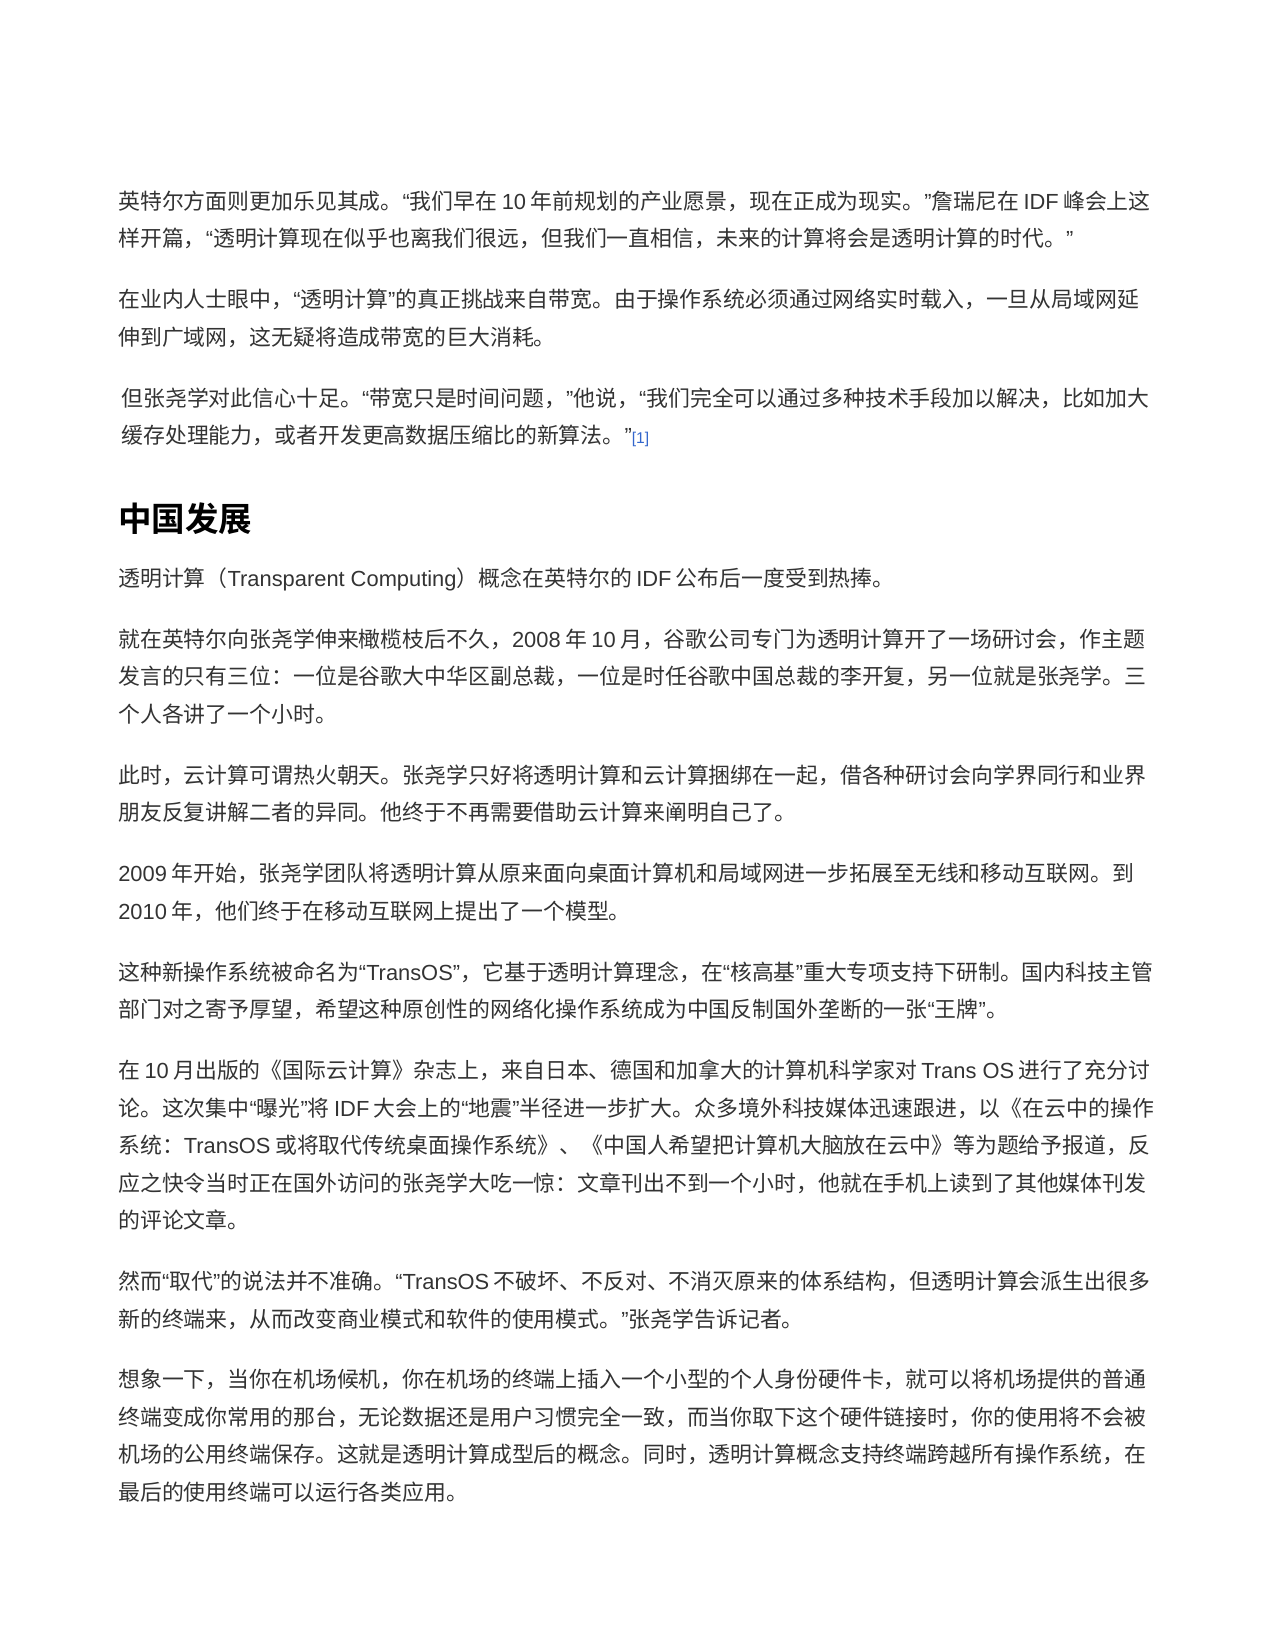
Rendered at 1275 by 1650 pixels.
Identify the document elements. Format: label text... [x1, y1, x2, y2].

list 此时，云计算可谓热火朝天。张尧学只好将透明计算和云计算捆绑在一起，借各种研讨会向学界同行和业界朋友反复讲解二者的异同。他终于不再需要借助云计算来阐明自己了。 [118, 750, 1157, 825]
list 在业内人士眼中，“透明计算”的真正挑战来自带宽。由于操作系统必须通过网络实时载入，一旦从局域网延伸到广域网，这无疑将造成带宽的巨大消耗。 [118, 275, 1157, 350]
list 英特尔方面则更加乐见其成。“我们早在10年前规划的产业愿景，现在正成为现实。”詹瑞尼在IDF峰会上这样开篇，“透明计算现在似乎也离我们很远，但我们一直相信，未来的计算将会是透明计算的时代。” [118, 176, 1157, 251]
list 但张尧学对此信心十足。“带宽只是时间问题，”他说，“我们完全可以通过多种技术手段加以解决，比如加大缓存处理能力，或者开发更高数据压缩比的新算法。”[1] [121, 373, 1157, 448]
subtitle 中国发展 [118, 492, 1157, 541]
list 然而“取代”的说法并不准确。“TransOS不破坏、不反对、不消灭原来的体系结构，但透明计算会派生出很多新的终端来，从而改变商业模式和软件的使用模式。”张尧学告诉记者。 [118, 1257, 1157, 1332]
list 想象一下，当你在机场候机，你在机场的终端上插入一个小型的个人身份硬件卡，就可以将机场提供的普通终端变成你常用的那台，无论数据还是用户习惯完全一致，而当你取下这个硬件链接时，你的使用将不会被机场的公用终端保存。这就是透明计算成型后的概念。同时，透明计算概念支持终端跨越所有操作系统，在最后的使用终端可以运行各类应用。 [118, 1355, 1157, 1505]
list 在10月出版的《国际云计算》杂志上，来自日本、德国和加拿大的计算机科学家对Trans OS进行了充分讨论。这次集中“曝光”将IDF大会上的“地震”半径进一步扩大。众多境外科技媒体迅速跟进，以《在云中的操作系统：TransOS或将取代传统桌面操作系统》、《中国人希望把计算机大脑放在云中》等为题给予报道，反应之快令当时正在国外访问的张尧学大吃一惊：文章刊出不到一个小时，他就在手机上读到了其他媒体刊发的评论文章。 [118, 1046, 1157, 1233]
list 就在英特尔向张尧学伸来橄榄枝后不久，2008年10月，谷歌公司专门为透明计算开了一场研讨会，作主题发言的只有三位：一位是谷歌大中华区副总裁，一位是时任谷歌中国总裁的李开复，另一位就是张尧学。三个人各讲了一个小时。 [118, 614, 1157, 727]
list 透明计算（Transparent Computing）概念在英特尔的IDF公布后一度受到热捧。 [118, 553, 1157, 591]
list 2009年开始，张尧学团队将透明计算从原来面向桌面计算机和局域网进一步拓展至无线和移动互联网。到2010年，他们终于在移动互联网上提出了一个模型。 [118, 849, 1157, 924]
list 这种新操作系统被命名为“TransOS”，它基于透明计算理念，在“核高基”重大专项支持下研制。国内科技主管部门对之寄予厚望，希望这种原创性的网络化操作系统成为中国反制国外垄断的一张“王牌”。 [118, 947, 1157, 1022]
